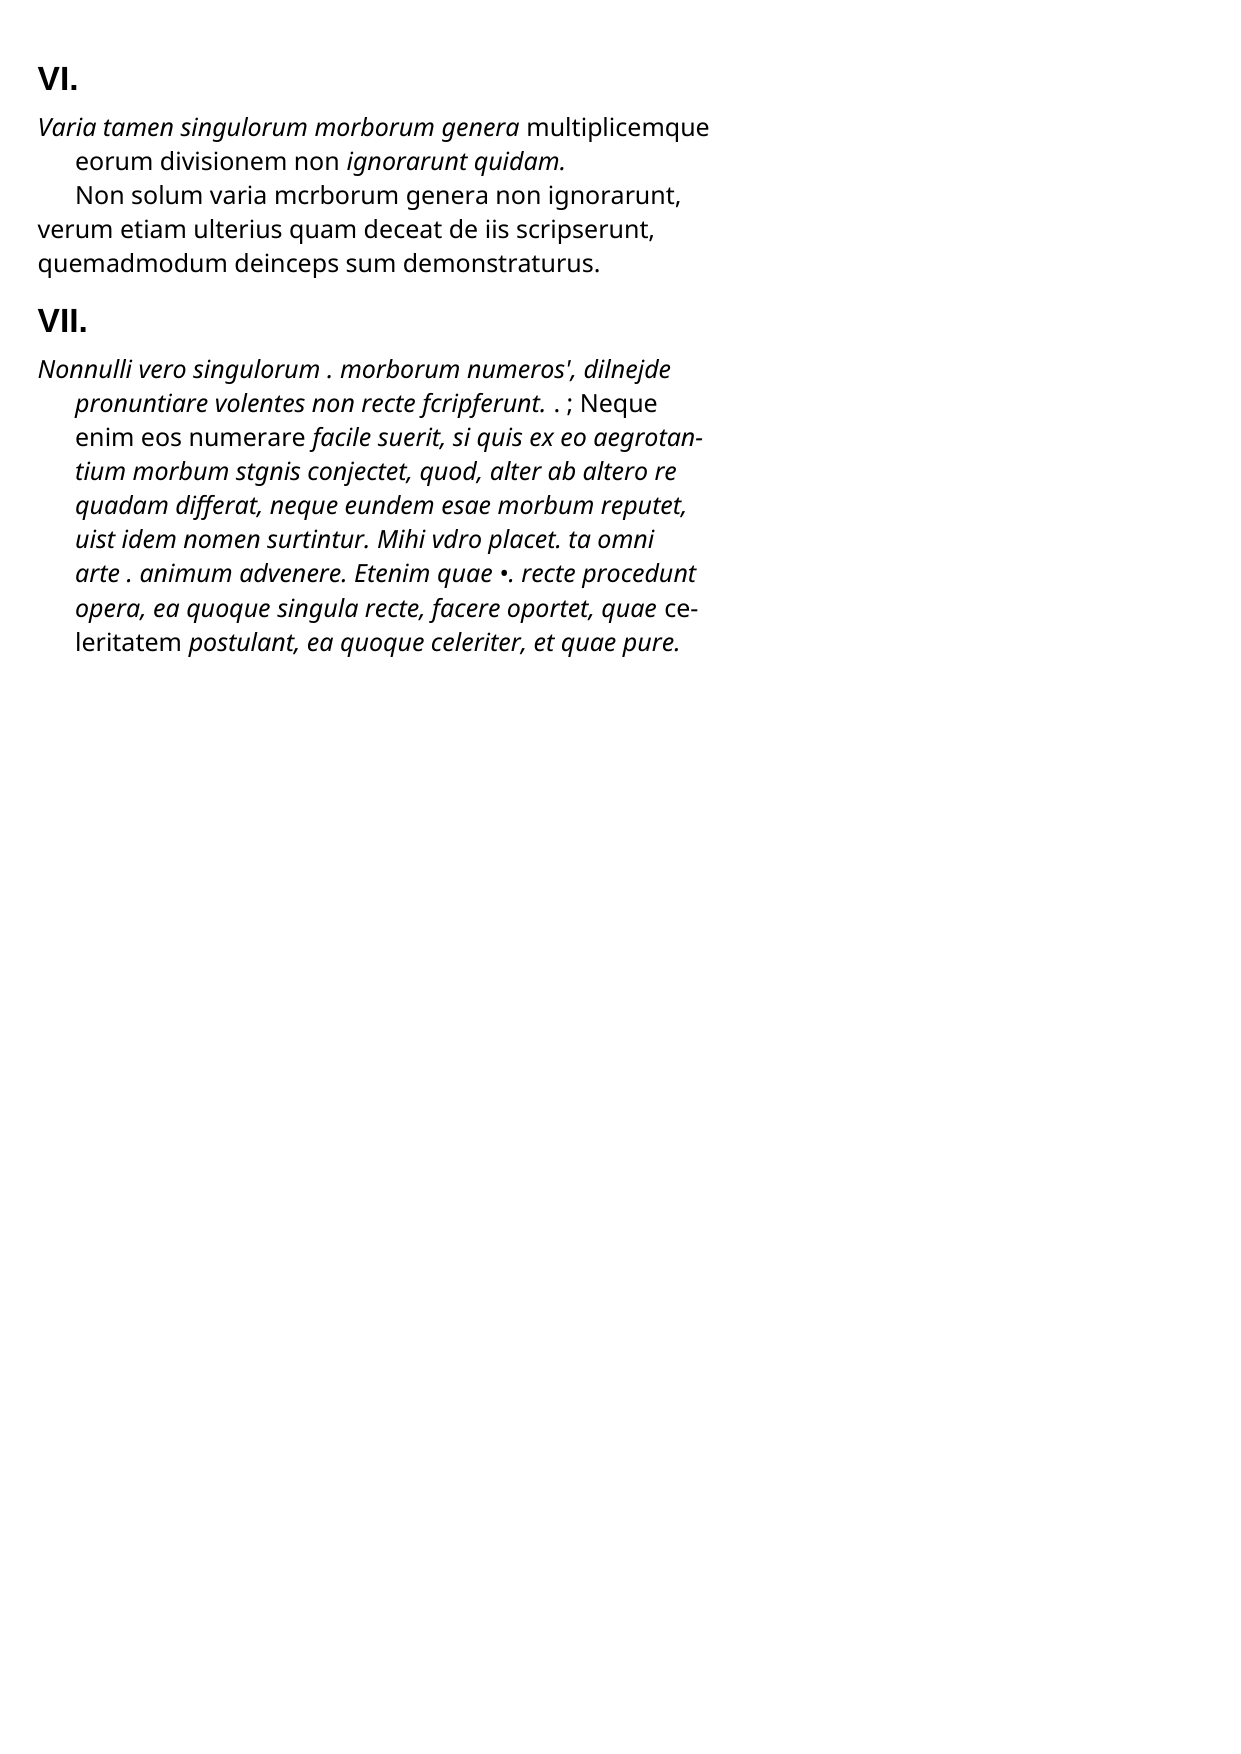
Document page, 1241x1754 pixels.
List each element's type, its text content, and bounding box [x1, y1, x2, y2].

text Nonnulli vero singulorum . morborum numeros', dilnejde pronuntiare volentes non recte fcripferunt. . ; Neque enim eos numerare facile suerit, si quis ex eo aegrotan- tium morbum stgnis conjectet, quod, alter ab altero re quadam differat, neque eundem esae morbum reputet, uist idem nomen surtintur. Mihi vdro placet. ta omni arte . animum advenere. Etenim quae •. recte procedunt opera, ea quoque singula recte, facere oportet, quae ce- leritatem postulant, ea quoque celeriter, et quae pure. [37, 352, 1203, 658]
text Non solum varia mcrborum genera non ignorarunt, verum etiam ulterius quam deceat de iis scripserunt, quemadmodum deinceps sum demonstraturus. [37, 178, 1203, 280]
text Varia tamen singulorum morborum genera multiplicemque eorum divisionem non ignorarunt quidam. [37, 109, 1203, 178]
subtitle VII. [37, 301, 1203, 339]
subtitle VI. [37, 58, 1203, 97]
